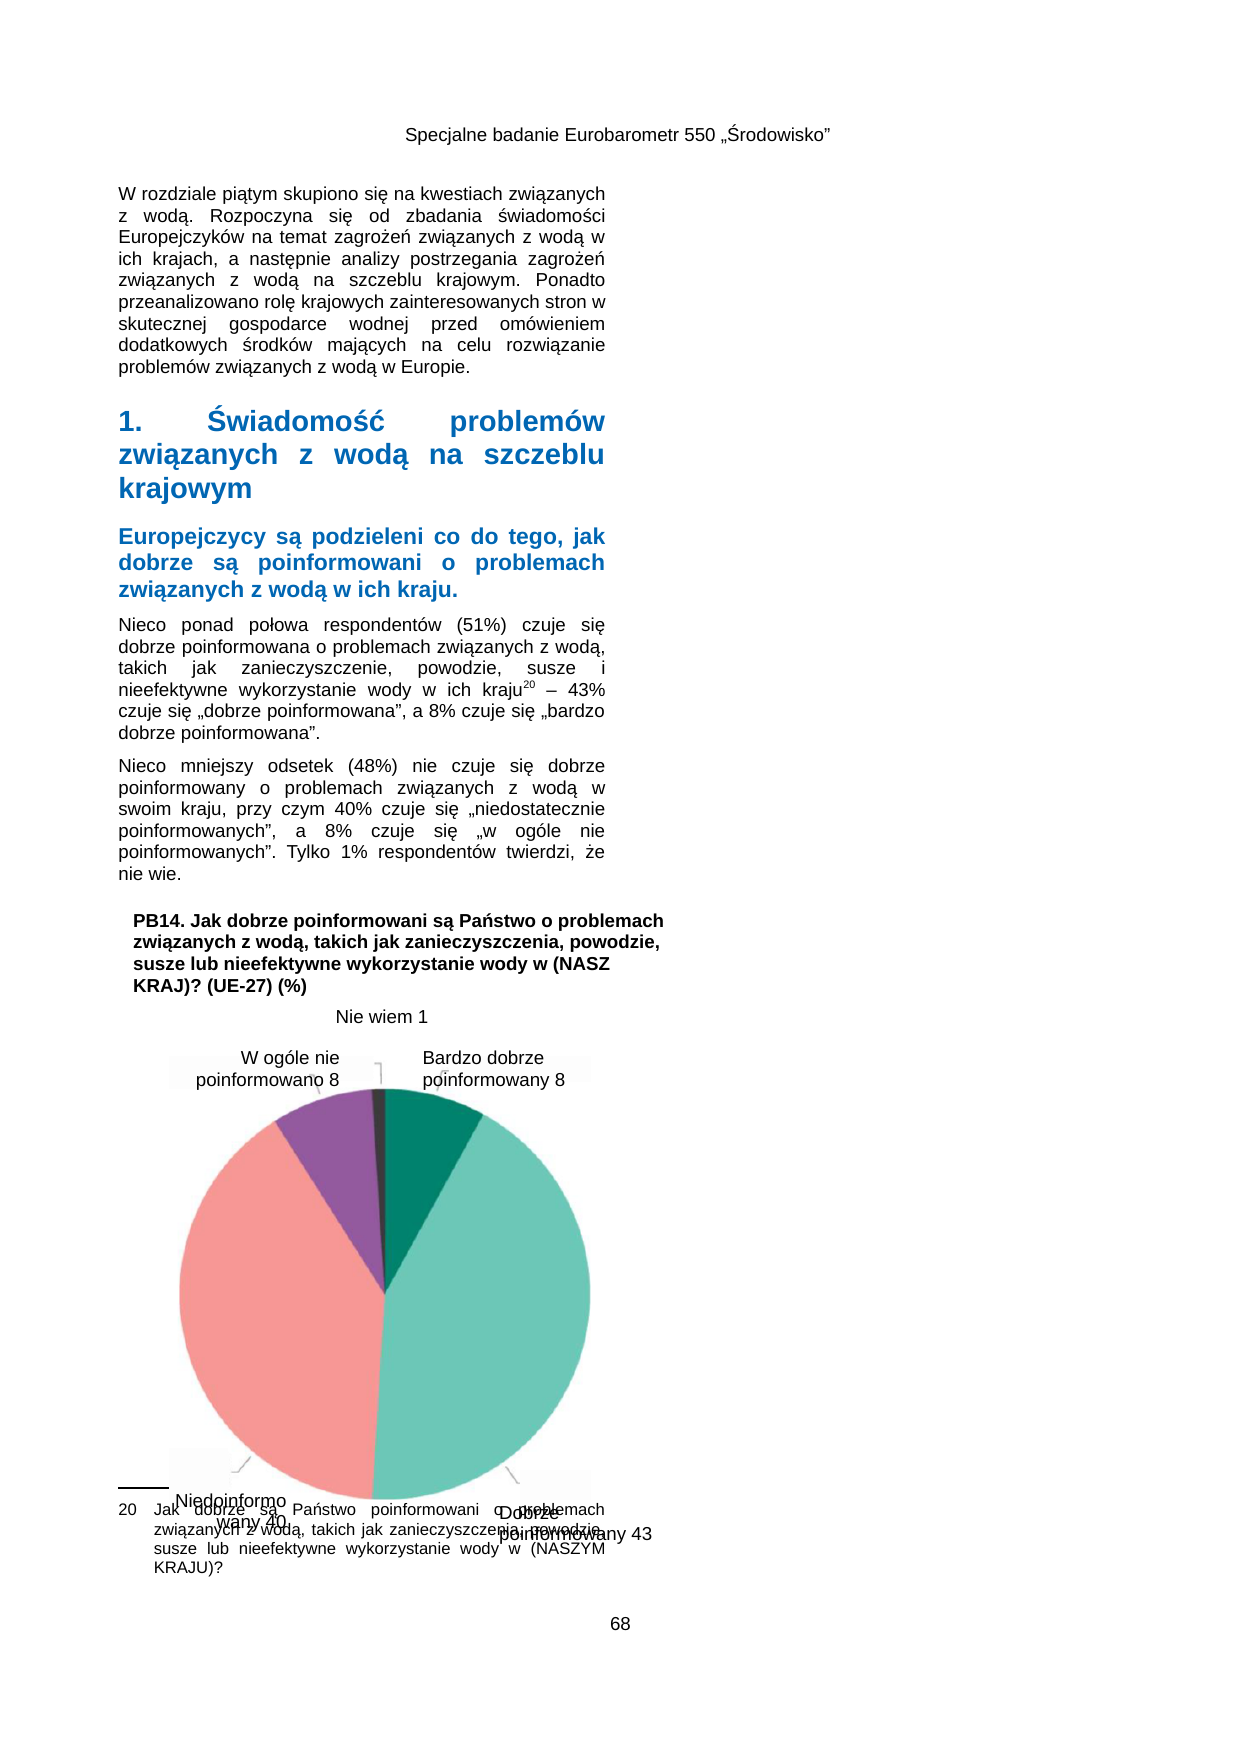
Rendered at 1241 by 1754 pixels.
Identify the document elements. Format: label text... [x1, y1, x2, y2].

text W rozdziale piątym skupiono się na kwestiach związanych z wodą. Rozpoczyna się od zbadania świadomości Europejczyków na temat zagrożeń związanych z wodą w ich krajach, a następnie analizy postrzegania zagrożeń związanych z wodą na szczeblu krajowym. Ponadto przeanalizowano rolę krajowych zainteresowanych stron w skutecznej gospodarce wodnej przed omówieniem dodatkowych środków mających na celu rozwiązanie problemów związanych z wodą w Europie. [118, 183, 605, 377]
subtitle 1. Świadomość problemów związanych z wodą na szczeblu krajowym [118, 404, 605, 504]
text Nieco mniejszy odsetek (48%) nie czuje się dobrze poinformowany o problemach związanych z wodą w swoim kraju, przy czym 40% czuje się „niedostatecznie poinformowanych”, a 8% czuje się „w ogóle nie poinformowanych”. Tylko 1% respondentów twierdzi, że nie wie. [118, 755, 605, 884]
text Nieco ponad połowa respondentów (51%) czuje się dobrze poinformowana o problemach związanych z wodą, takich jak zanieczyszczenie, powodzie, susze i nieefektywne wykorzystanie wody w ich kraju – 43% czuje się „dobrze poinformowana”, a 8% czuje się „bardzo dobrze poinformowana”. [118, 614, 605, 743]
text Jak dobrze są Państwo poinformowani o problemach związanych z wodą, takich jak zanieczyszczenia, powodzie, susze lub nieefektywne wykorzystanie wody w (NASZYM KRAJU)? [118, 1500, 605, 1577]
picture [169, 1056, 591, 1500]
text Europejczycy są podzieleni co do tego, jak dobrze są poinformowani o problemach związanych z wodą w ich kraju. [118, 523, 605, 602]
